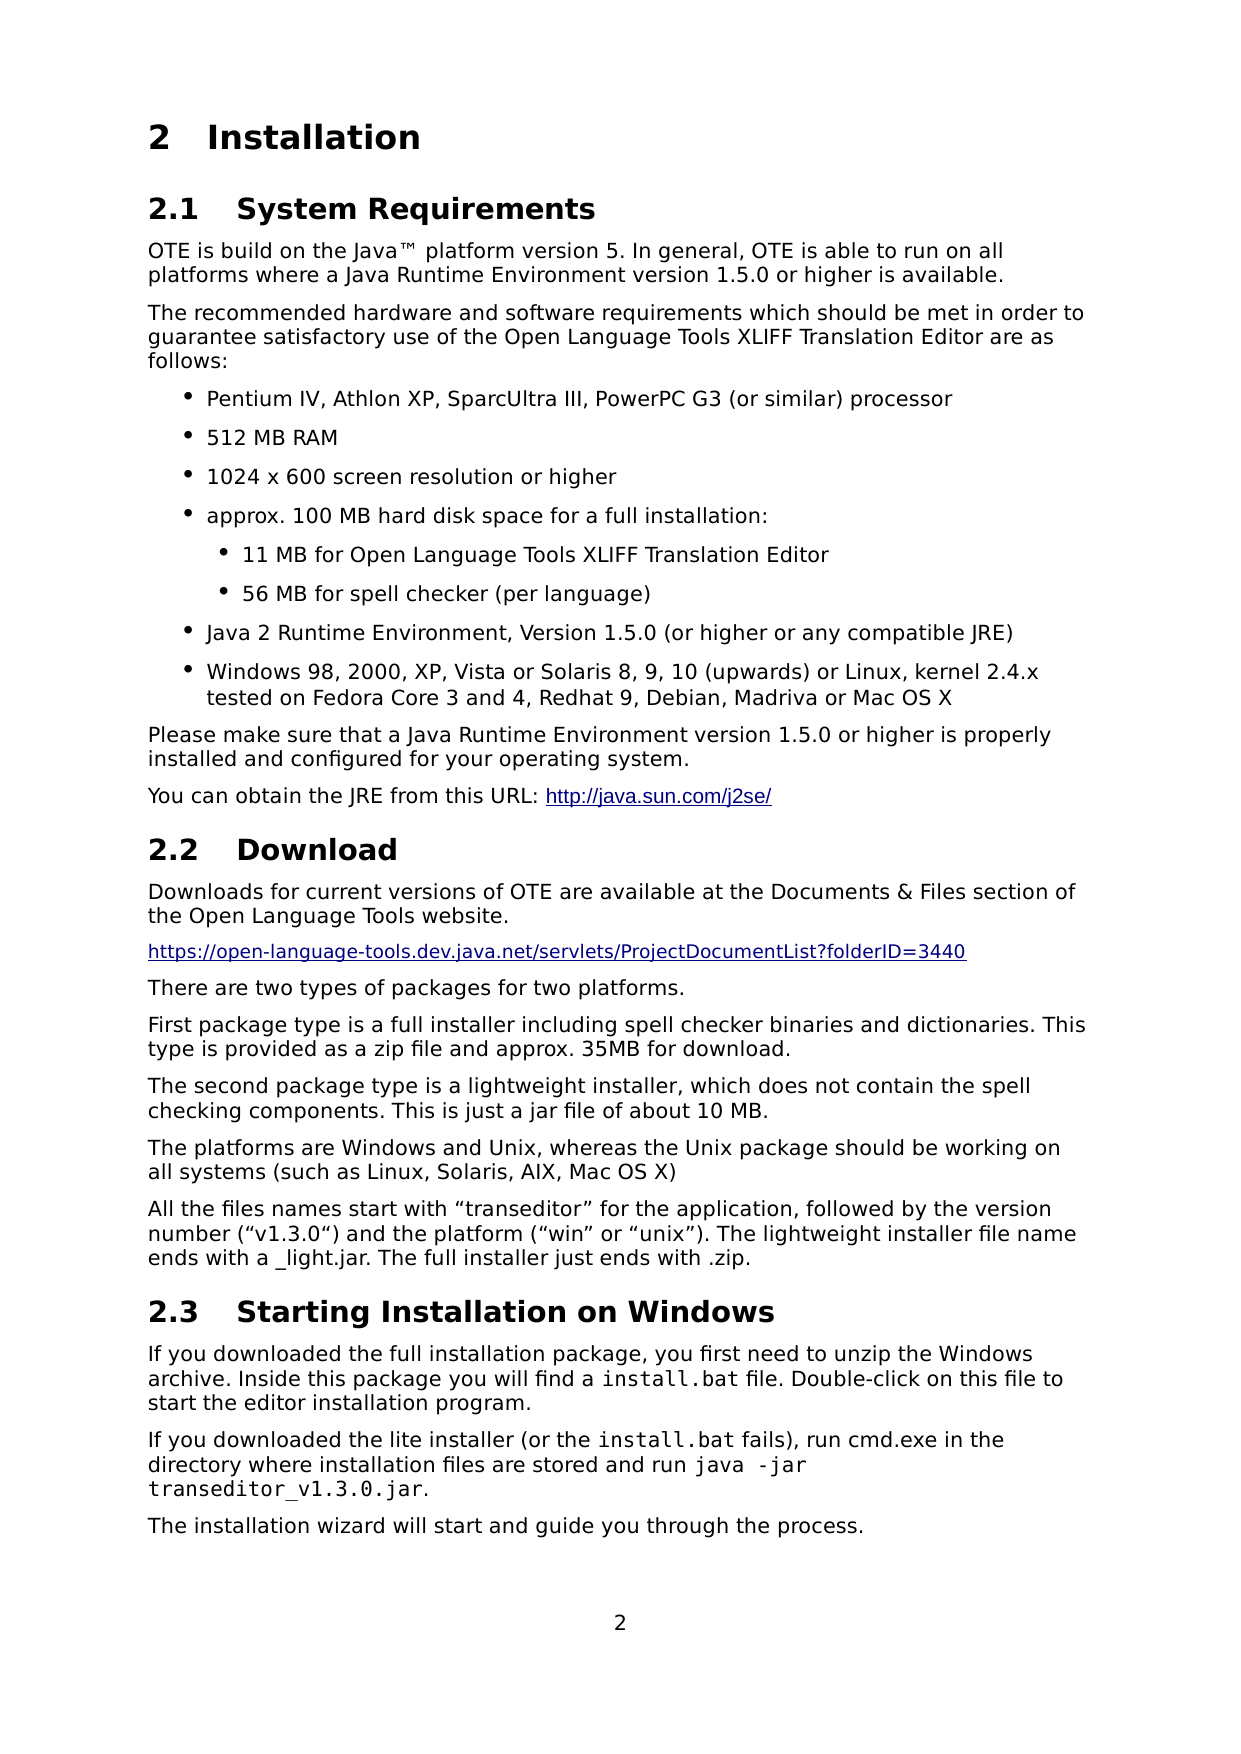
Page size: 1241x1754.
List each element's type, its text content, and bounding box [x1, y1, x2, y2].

text OTE is build on the Java™ platform version 5. In general, OTE is able to run on all platforms where a Java Runtime Environment version 1.5.0 or higher is available. [148, 239, 1093, 288]
text You can obtain the JRE from this URL: http://java.sun.com/j2se/ [148, 784, 1093, 808]
text There are two types of packages for two platforms. [148, 976, 1093, 1000]
text First package type is a full installer including spell checker binaries and dictionaries. This type is provided as a zip file and approx. 35MB for download. [148, 1013, 1093, 1062]
text The installation wizard will start and guide you through the process. [148, 1514, 1093, 1538]
list 1024 x 600 screen resolution or higher [183, 464, 1093, 491]
subtitle Starting Installation on Windows [148, 1296, 1093, 1329]
text If you downloaded the full installation package, you first need to unzip the Windows archive. Inside this package you will find a install.bat file. Double-click on this file to start the editor installation program. [148, 1342, 1093, 1416]
text The platforms are Windows and Unix, whereas the Unix package should be working on all systems (such as Linux, Solaris, AIX, Mac OS X) [148, 1136, 1093, 1185]
text All the files names start with “transeditor” for the application, followed by the version number (“v1.3.0“) and the platform (“win” or “unix”). The lightweight installer file name ends with a _light.jar. The full installer just ends with .zip. [148, 1197, 1093, 1271]
subtitle Installation [148, 118, 1093, 157]
list Windows 98, 2000, XP, Vista or Solaris 8, 9, 10 (upwards) or Linux, kernel 2.4.x tested on Fedora Core 3 and 4, Redhat 9, Debian, Madriva or Mac OS X [183, 659, 1093, 710]
list Java 2 Runtime Environment, Version 1.5.0 (or higher or any compatible JRE) [183, 620, 1093, 647]
subtitle System Requirements [148, 192, 1093, 226]
subtitle Download [148, 833, 1093, 867]
list 512 MB RAM [183, 425, 1093, 452]
text Please make sure that a Java Runtime Environment version 1.5.0 or higher is properly installed and configured for your operating system. [148, 722, 1093, 771]
text Downloads for current versions of OTE are available at the Documents & Files section of the Open Language Tools website. [148, 880, 1093, 929]
text The recommended hardware and software requirements which should be met in order to guarantee satisfactory use of the Open Language Tools XLIFF Translation Editor are as follows: [148, 300, 1093, 374]
list 11 MB for Open Language Tools XLIFF Translation Editor [218, 542, 1093, 569]
text The second package type is a lightweight installer, which does not contain the spell checking components. This is just a jar file of about 10 MB. [148, 1074, 1093, 1123]
list 56 MB for spell checker (per language) [218, 581, 1093, 608]
list approx. 100 MB hard disk space for a full installation: [183, 503, 1093, 530]
text If you downloaded the lite installer (or the install.bat fails), run cmd.exe in the directory where installation files are stored and run java -jar transeditor_v1.3.0.jar. [148, 1428, 1093, 1501]
list Pentium IV, Athlon XP, SparcUltra III, PowerPC G3 (or similar) processor [183, 386, 1093, 413]
text https://open-language-tools.dev.java.net/servlets/ProjectDocumentList?folderID=3440 [148, 941, 1093, 963]
